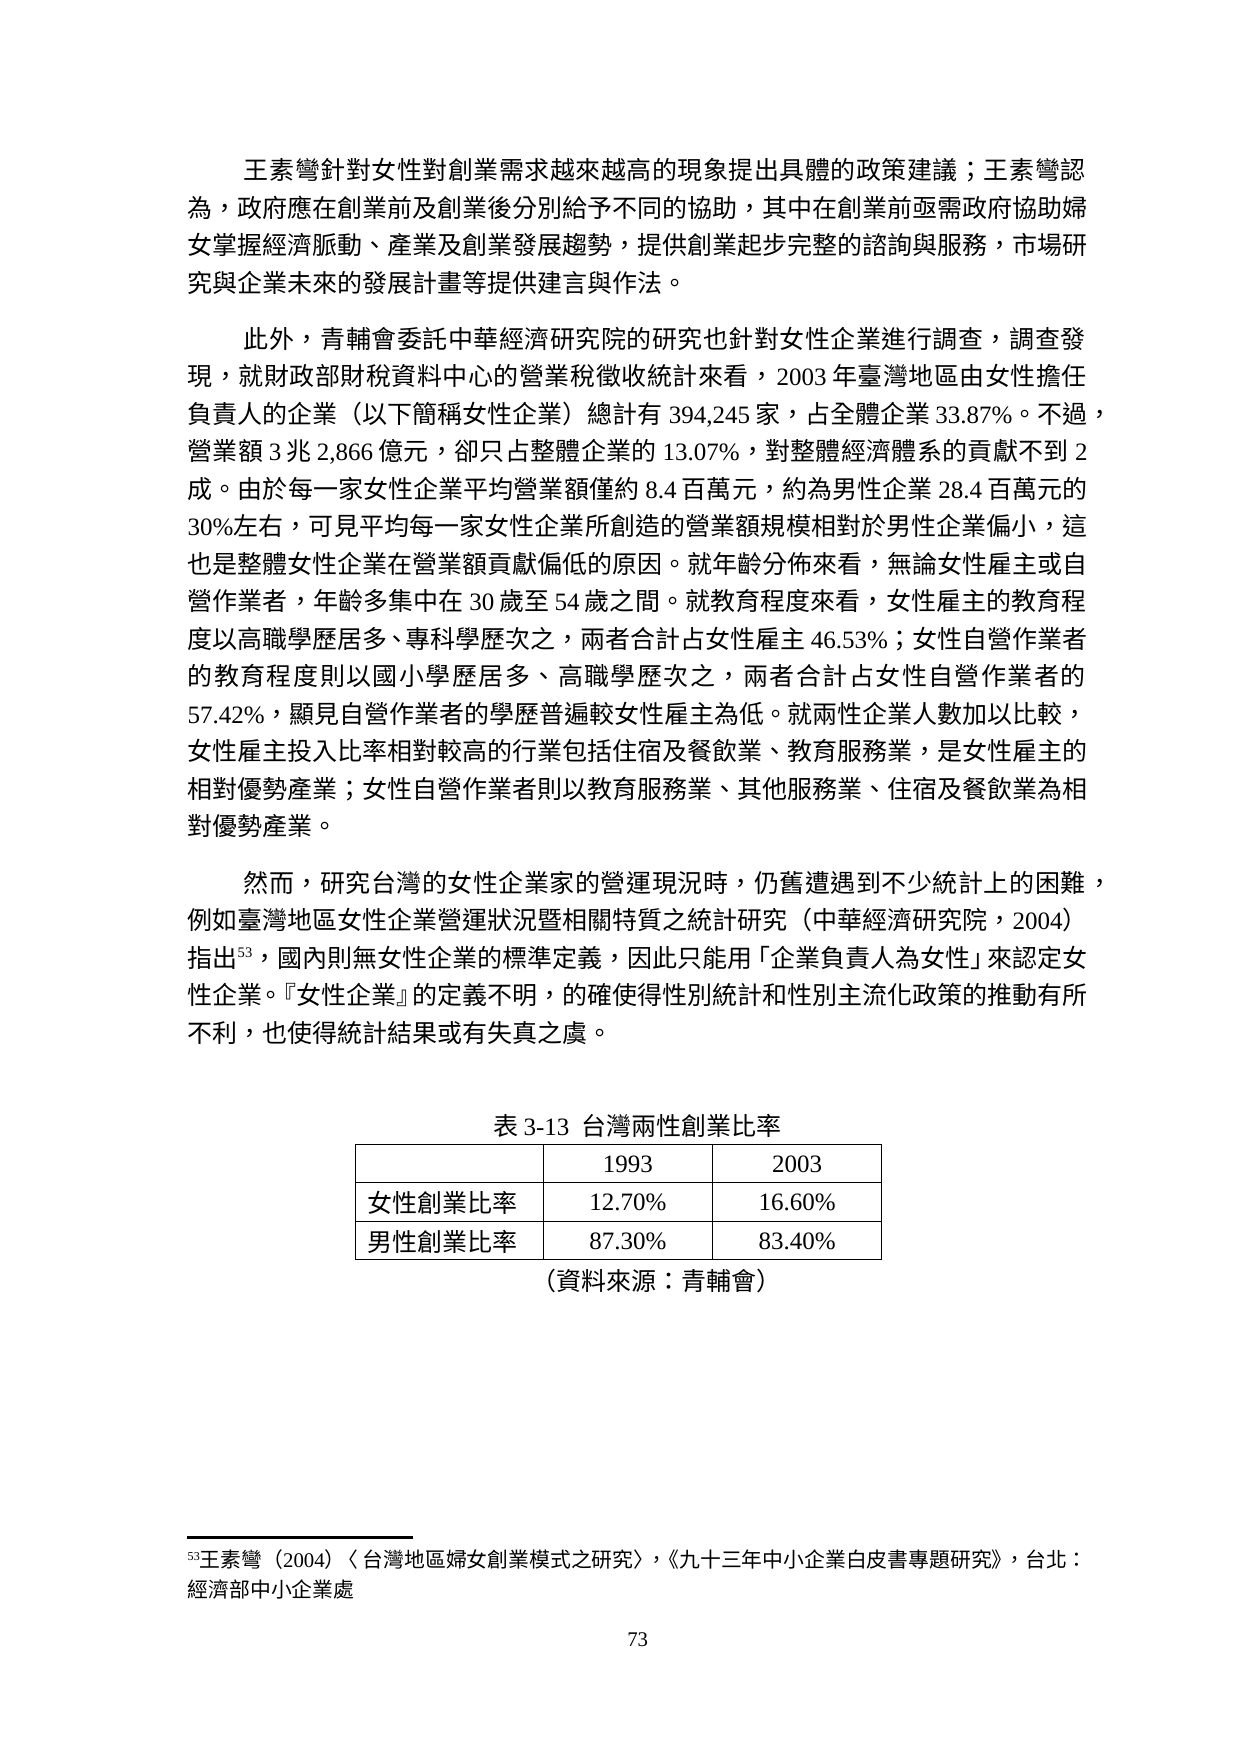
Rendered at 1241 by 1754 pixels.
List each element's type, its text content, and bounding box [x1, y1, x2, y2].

text 王素彎針對女性對創業需求越來越高的現象提出具體的政策建議；王素彎認為，政府應在創業前及創業後分別給予不同的協助，其中在創業前亟需政府協助婦女掌握經濟脈動、產業及創業發展趨勢，提供創業起步完整的諮詢與服務，市場研究與企業未來的發展計畫等提供建言與作法。 [187, 150, 1087, 300]
text 此外，青輔會委託中華經濟研究院的研究也針對女性企業進行調查，調查發現，就財政部財稅資料中心的營業稅徵收統計來看，2003年臺灣地區由女性擔任負責人的企業（以下簡稱女性企業）總計有394,245家，占全體企業33.87%。不過，營業額3兆2,866億元，卻只占整體企業的13.07%，對整體經濟體系的貢獻不到2成。由於每一家女性企業平均營業額僅約8.4百萬元，約為男性企業28.4百萬元的30%左右，可見平均每一家女性企業所創造的營業額規模相對於男性企業偏小，這也是整體女性企業在營業額貢獻偏低的原因。就年齡分佈來看，無論女性雇主或自營作業者，年齡多集中在30歲至54歲之間。就教育程度來看，女性雇主的教育程度以高職學歷居多、專科學歷次之，兩者合計占女性雇主46.53%；女性自營作業者的教育程度則以國小學歷居多、高職學歷次之，兩者合計占女性自營作業者的57.42%，顯見自營作業者的學歷普遍較女性雇主為低。就兩性企業人數加以比較，女性雇主投入比率相對較高的行業包括住宿及餐飲業、教育服務業，是女性雇主的相對優勢產業；女性自營作業者則以教育服務業、其他服務業、住宿及餐飲業為相對優勢產業。 [187, 319, 1087, 844]
text 然而，研究台灣的女性企業家的營運現況時，仍舊遭遇到不少統計上的困難，例如臺灣地區女性企業營運狀況暨相關特質之統計研究（中華經濟研究院，2004）指出，國內則無女性企業的標準定義，因此只能用「企業負責人為女性」來認定女性企業。『女性企業』的定義不明，的確使得性別統計和性別主流化政策的推動有所不利，也使得統計結果或有失真之虞。 [187, 862, 1087, 1050]
table_cell 男性創業比率 [356, 1222, 543, 1259]
text 王素彎（2004）〈 台灣地區婦女創業模式之研究〉，《九十三年中小企業白皮書專題研究》，台北：經濟部中小企業處 [187, 1543, 1087, 1604]
table_cell 87.30% [544, 1222, 712, 1259]
text 表3‑13 台灣兩性創業比率 [187, 1106, 1087, 1144]
text （資料來源：青輔會） [187, 1260, 1087, 1298]
table_cell 16.60% [713, 1183, 881, 1221]
table_header 1993 [544, 1145, 712, 1182]
table_cell 女性創業比率 [356, 1183, 543, 1221]
table_cell 12.70% [544, 1183, 712, 1221]
table_header 2003 [713, 1145, 881, 1182]
table_cell 83.40% [713, 1222, 881, 1259]
table_header [356, 1145, 543, 1182]
